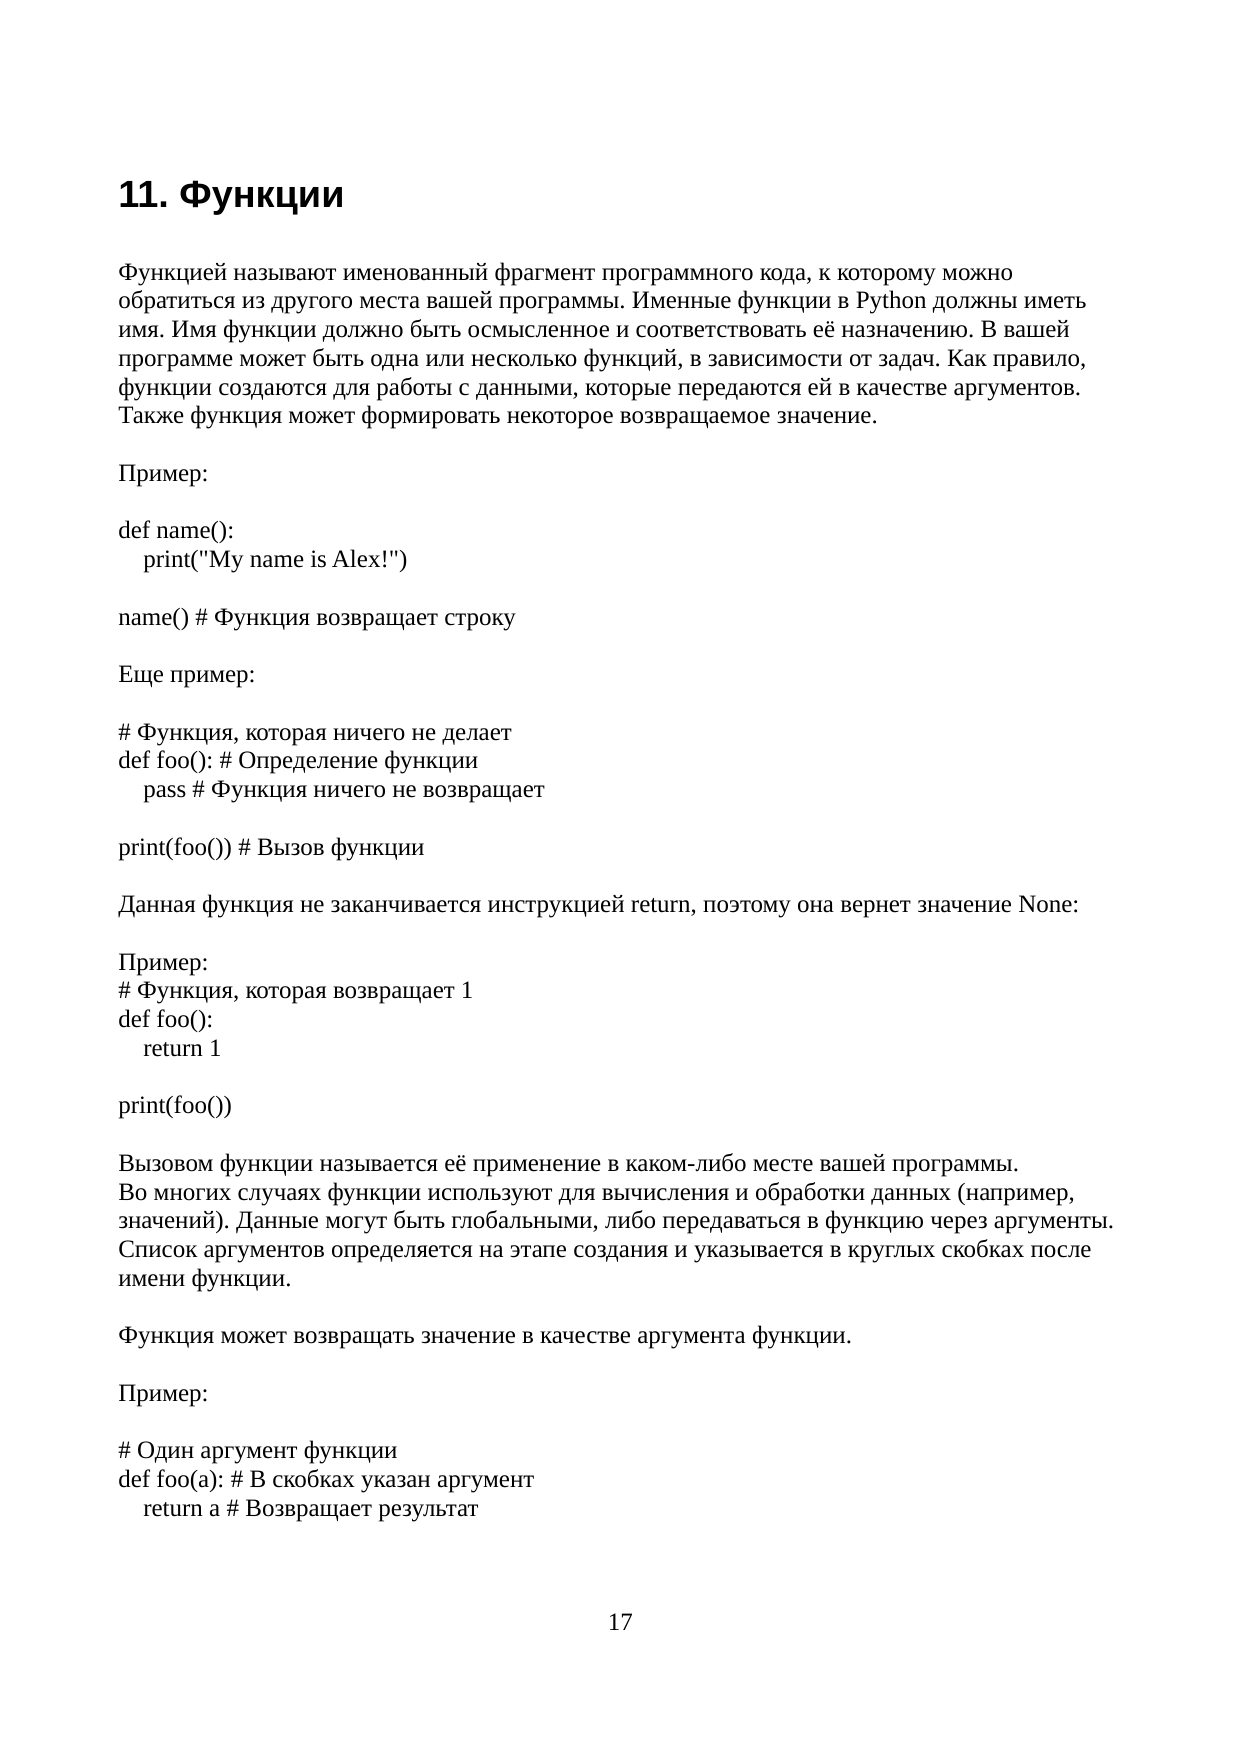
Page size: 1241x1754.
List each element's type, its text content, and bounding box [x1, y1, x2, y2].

text def foo(a): # В скобках указан аргумент [118, 1464, 1122, 1493]
text # Один аргумент функции [118, 1436, 1122, 1464]
text Вызовом функции называется её применение в каком-либо месте вашей программы. [118, 1148, 1122, 1177]
text Пример: [118, 1378, 1122, 1407]
text Во многих случаях функции используют для вычисления и обработки данных (например, значений). Данные могут быть глобальными, либо передаваться в функцию через аргументы. Список аргументов определяется на этапе создания и указывается в круглых скобках после имени функции. [118, 1177, 1122, 1292]
text pass # Функция ничего не возвращает [118, 774, 1122, 803]
text print(foo()) # Вызов функции [118, 832, 1122, 861]
text def foo(): # Определение функции [118, 746, 1122, 774]
text def foo(): [118, 1004, 1122, 1033]
subtitle 11. Функции [118, 172, 1122, 216]
text # Функция, которая ничего не делает [118, 717, 1122, 746]
text print(foo()) [118, 1091, 1122, 1119]
text Данная функция не заканчивается инструкцией return, поэтому она вернет значение None: [118, 889, 1122, 918]
text print("My name is Alex!") [118, 544, 1122, 573]
text Функцией называют именованный фрагмент программного кода, к которому можно обратиться из другого места вашей программы. Именные функции в Python должны иметь имя. Имя функции должно быть осмысленное и соответствовать её назначению. В вашей программе может быть одна или несколько функций, в зависимости от задач. Как правило, функции создаются для работы с данными, которые передаются ей в качестве аргументов. Также функция может формировать некоторое возвращаемое значение. [118, 257, 1122, 429]
text return a # Возвращает результат [118, 1493, 1122, 1522]
text return 1 [118, 1033, 1122, 1062]
text Еще пример: [118, 659, 1122, 688]
text def name(): [118, 516, 1122, 544]
text Функция может возвращать значение в качестве аргумента функции. [118, 1321, 1122, 1349]
text Пример: [118, 458, 1122, 487]
text name() # Функция возвращает строку [118, 602, 1122, 631]
text # Функция, которая возвращает 1 [118, 976, 1122, 1004]
text Пример: [118, 947, 1122, 976]
